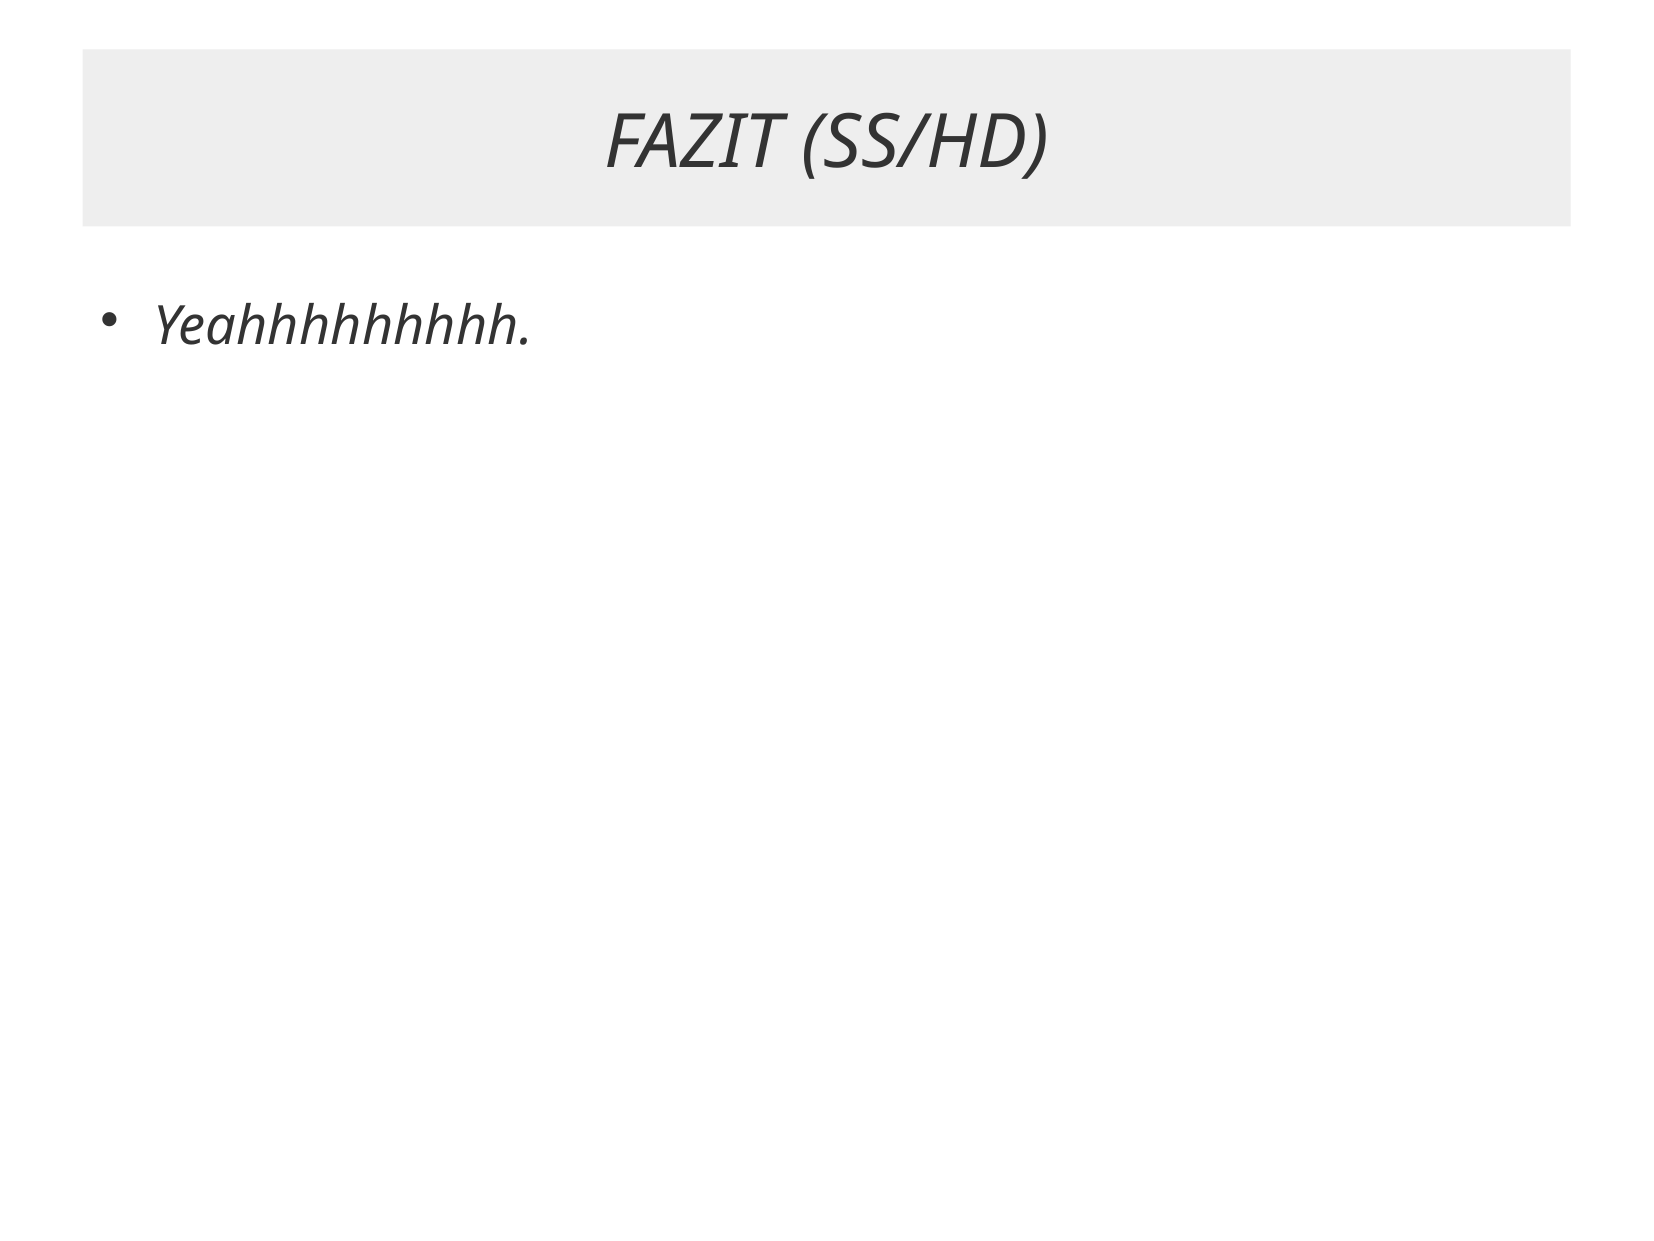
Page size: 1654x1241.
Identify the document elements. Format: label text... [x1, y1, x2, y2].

text_box Yeahhhhhhhhh. [82, 290, 1571, 1010]
text_box FAZIT (SS/HD) [82, 49, 1571, 227]
